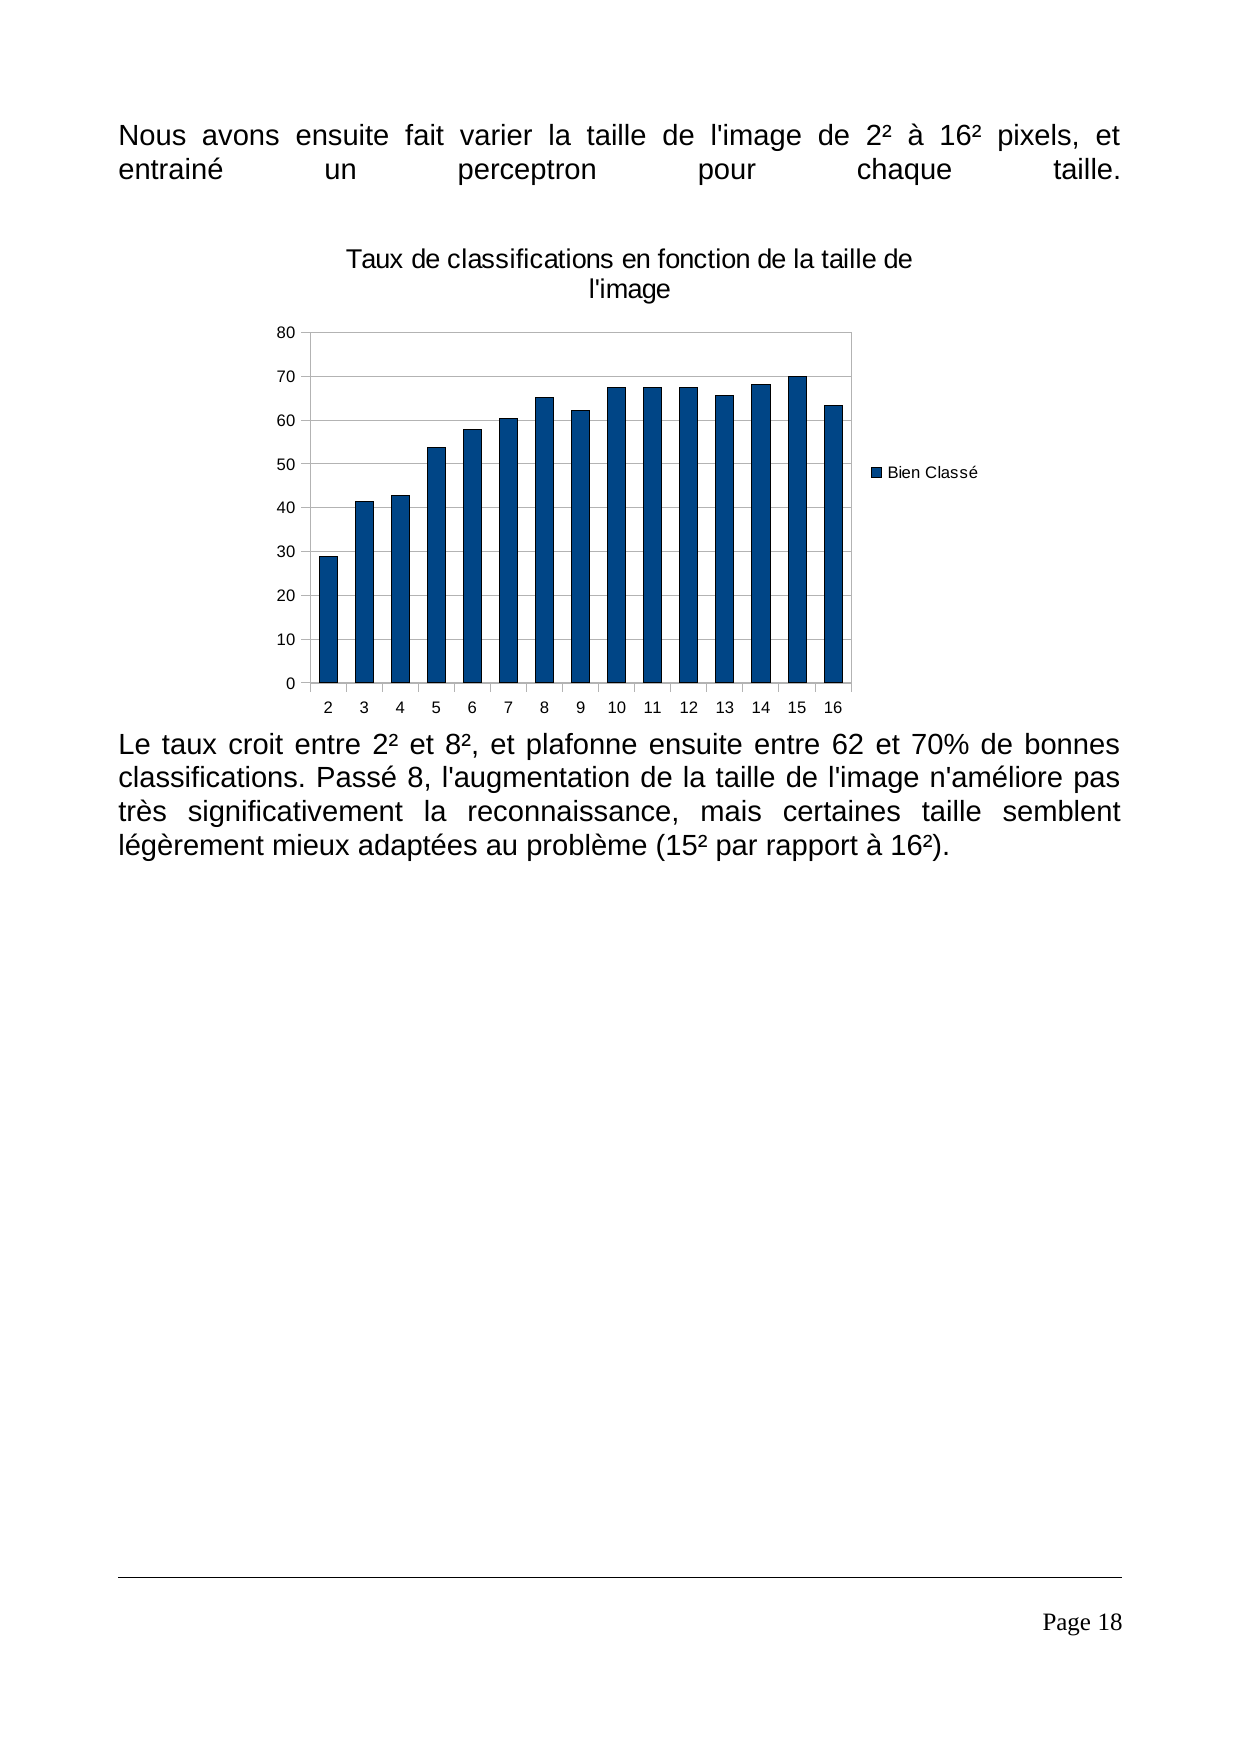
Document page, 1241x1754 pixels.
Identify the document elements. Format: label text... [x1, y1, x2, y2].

text Le taux croit entre 2² et 8², et plafonne ensuite entre 62 et 70% de bonnes classifications. Passé 8, l'augmentation de la taille de l'image n'améliore pas très significativement la reconnaissance, mais certaines taille semblent légèrement mieux adaptées au problème (15² par rapport à 16²). [118, 219, 1122, 861]
text Nous avons ensuite fait varier la taille de l'image de 2² à 16² pixels, et entrainé un perceptron pour chaque taille. [118, 118, 1122, 219]
